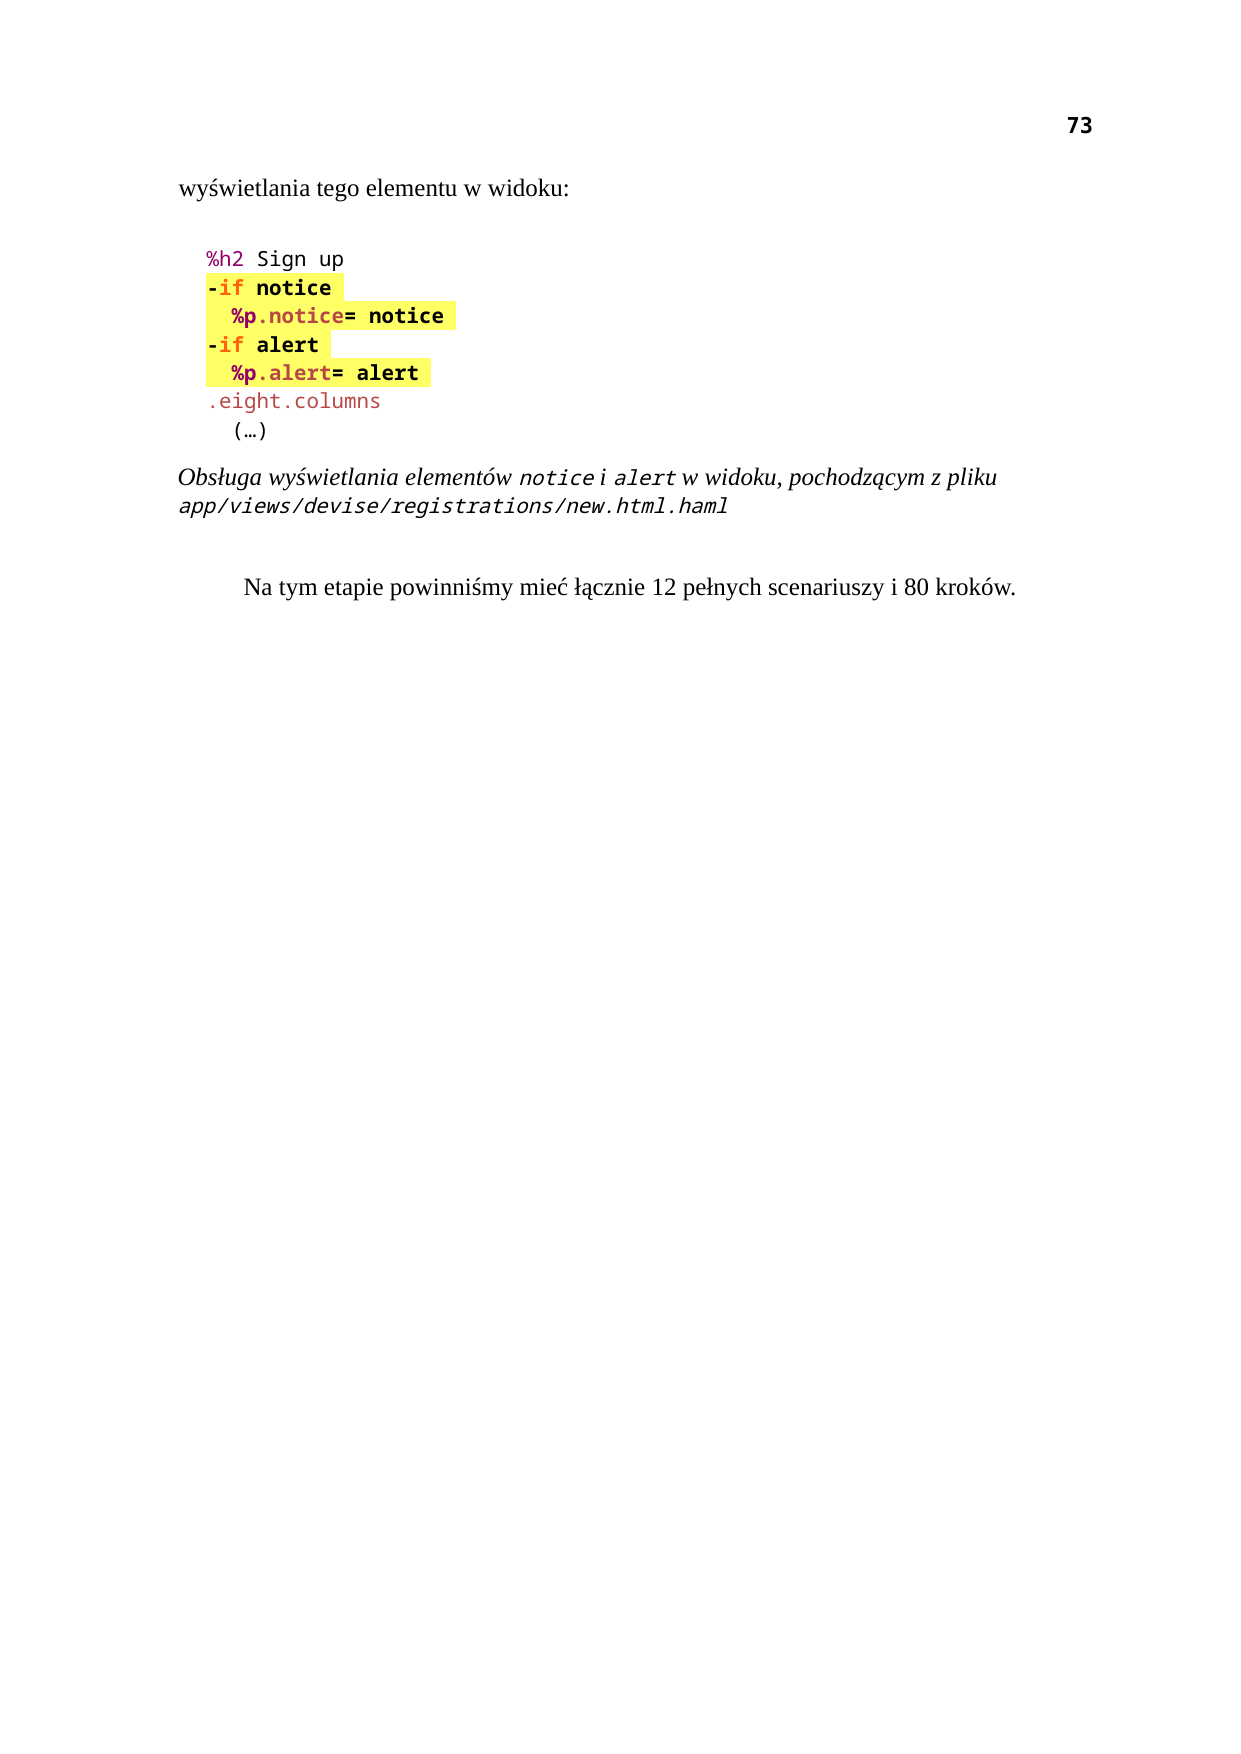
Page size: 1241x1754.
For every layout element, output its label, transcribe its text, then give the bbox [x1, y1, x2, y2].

text Obsługa wyświetlania elementów notice i alert w widoku, pochodzącym z pliku app/views/devise/registrations/new.html.haml [177, 462, 1093, 519]
text wyświetlania tego elementu w widoku: [178, 168, 1093, 203]
table_header %h2 Sign up -if notice %p.notice= notice -if alert %p.alert= alert .eight.columns (…) [177, 239, 1093, 449]
text Na tym etapie powinniśmy mieć łącznie 12 pełnych scenariuszy i 80 kroków. [178, 567, 1093, 603]
